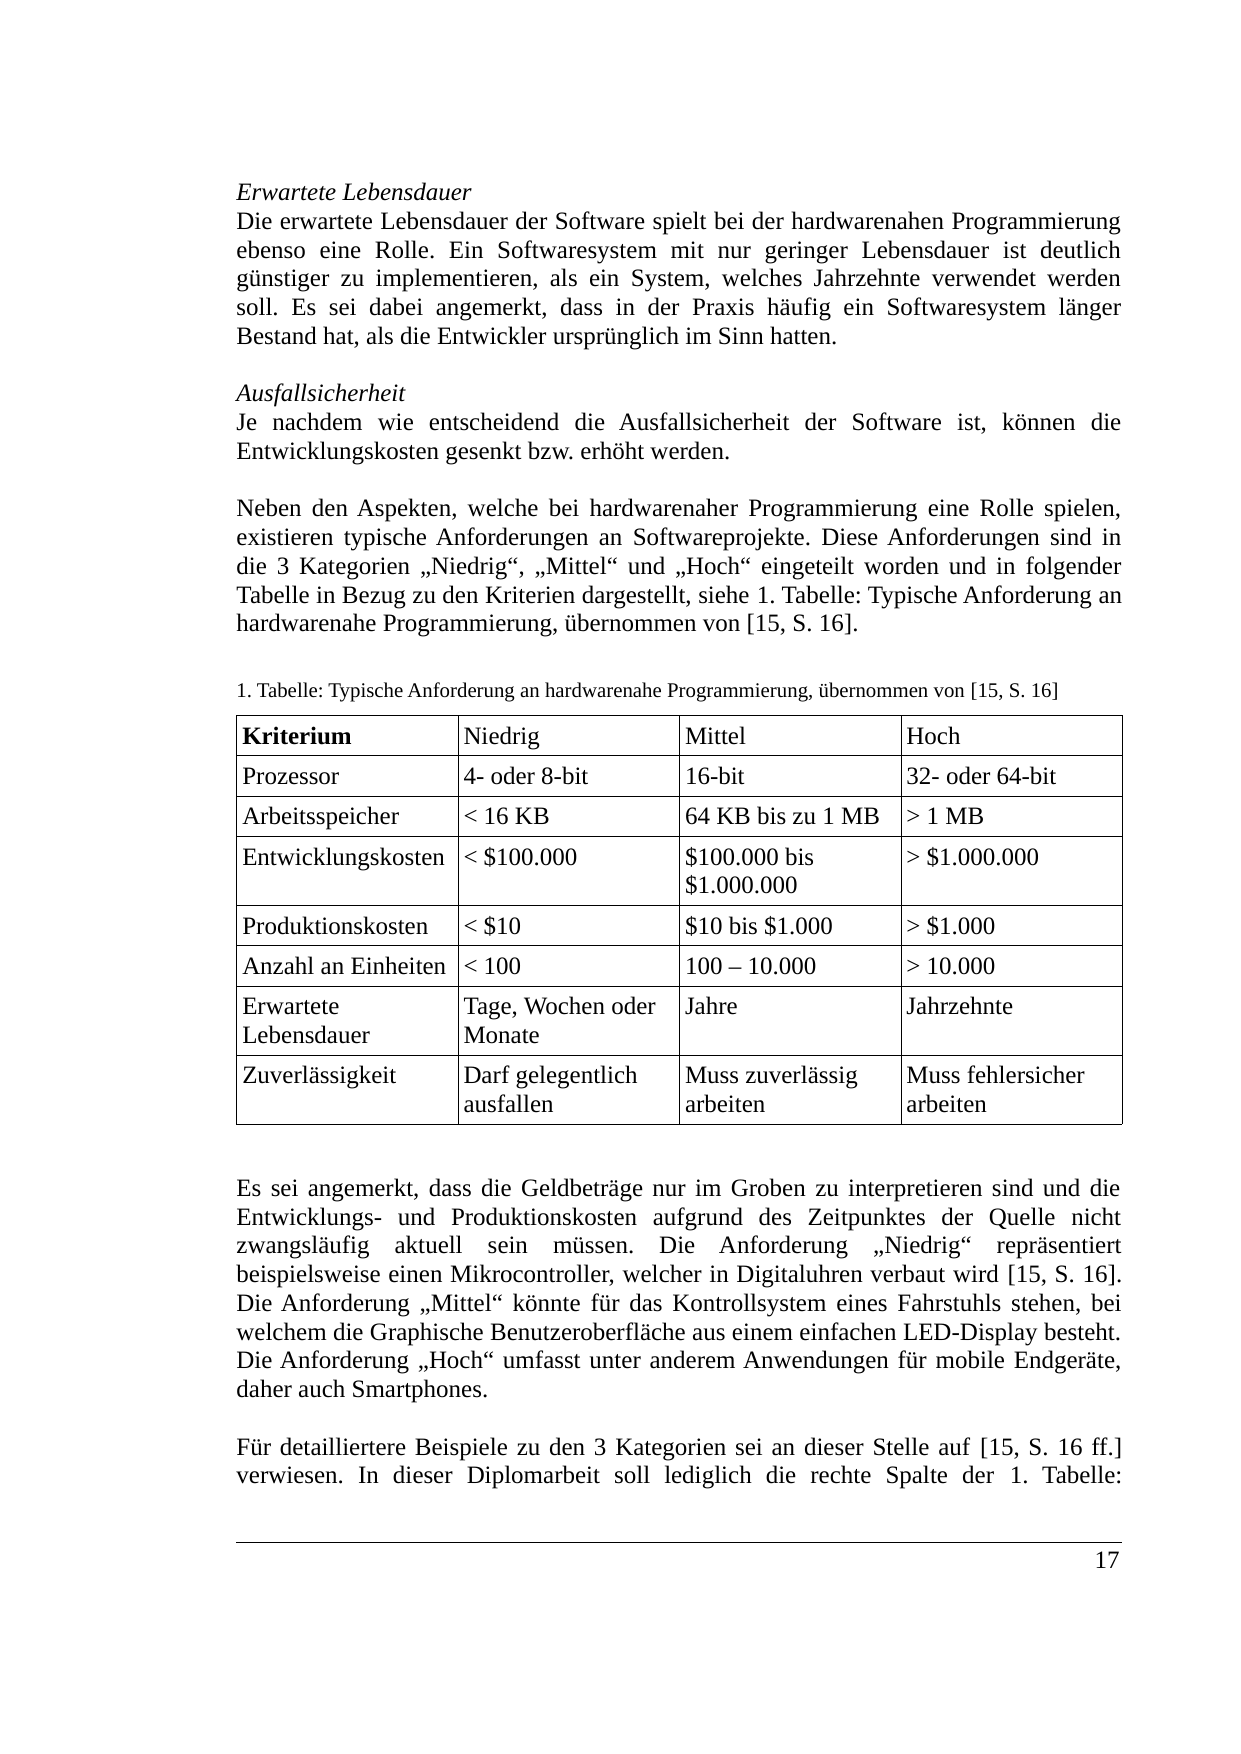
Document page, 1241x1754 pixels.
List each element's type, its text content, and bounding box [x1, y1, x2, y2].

table_cell 100 – 10.000 [680, 946, 901, 986]
table_cell Arbeitsspeicher [237, 797, 458, 836]
text 1. Tabelle: Typische Anforderung an hardwarenahe Programmierung, übernommen von [15, S. 16] [236, 678, 1122, 702]
table_header Kriterium [237, 716, 458, 755]
table_cell Entwicklungskosten [237, 837, 458, 905]
table_cell Produktionskosten [237, 906, 458, 945]
table_cell Zuverlässigkeit [237, 1056, 458, 1124]
text Neben den Aspekten, welche bei hardwarenaher Programmierung eine Rolle spielen, existieren typische Anforderungen an Softwareprojekte. Diese Anforderungen sind in die 3 Kategorien „Niedrig“, „Mittel“ und „Hoch“ eingeteilt worden und in folgender Tabelle in Bezug zu den Kriterien dargestellt, siehe 1. Tabelle: Typische Anforderung an hardwarenahe Programmierung, übernommen von [15, S. 16]. [236, 493, 1122, 637]
text Die erwartete Lebensdauer der Software spielt bei der hardwarenahen Programmierung ebenso eine Rolle. Ein Softwaresystem mit nur geringer Lebensdauer ist deutlich günstiger zu implementieren, als ein System, welches Jahrzehnte verwendet werden soll. Es sei dabei angemerkt, dass in der Praxis häufig ein Softwaresystem länger Bestand hat, als die Entwickler ursprünglich im Sinn hatten. [236, 206, 1122, 350]
table_cell > 1 MB [902, 797, 1122, 836]
table_header Hoch [902, 716, 1122, 755]
table_cell > $1.000.000 [902, 837, 1122, 905]
text Ausfallsicherheit [236, 378, 1122, 407]
table_cell Tage, Wochen oder Monate [459, 987, 679, 1055]
table_cell $10 bis $1.000 [680, 906, 901, 945]
text Je nachdem wie entscheidend die Ausfallsicherheit der Software ist, können die Entwicklungskosten gesenkt bzw. erhöht werden. [236, 407, 1122, 465]
table_cell Jahre [680, 987, 901, 1055]
table_cell 32- oder 64-bit [902, 756, 1122, 796]
table_cell Darf gelegentlich ausfallen [459, 1056, 679, 1124]
table_header Niedrig [459, 716, 679, 755]
table_cell Anzahl an Einheiten [237, 946, 458, 986]
text Für detailliertere Beispiele zu den 3 Kategorien sei an dieser Stelle auf [15, S. 16 ff.] verwiesen. In dieser Diplomarbeit soll lediglich die rechte Spalte der 1. Tabelle: [236, 1432, 1122, 1489]
table_cell Muss zuverlässig arbeiten [680, 1056, 901, 1124]
table_cell Prozessor [237, 756, 458, 796]
table_cell Muss fehlersicher arbeiten [902, 1056, 1122, 1124]
table_cell < $100.000 [459, 837, 679, 905]
table_cell $100.000 bis $1.000.000 [680, 837, 901, 905]
table_cell Erwartete Lebensdauer [237, 987, 458, 1055]
table_cell 64 KB bis zu 1 MB [680, 797, 901, 836]
text Erwartete Lebensdauer [236, 177, 1122, 206]
text Es sei angemerkt, dass die Geldbeträge nur im Groben zu interpretieren sind und die Entwicklungs- und Produktionskosten aufgrund des Zeitpunktes der Quelle nicht zwangsläufig aktuell sein müssen. Die Anforderung „Niedrig“ repräsentiert beispielsweise einen Mikrocontroller, welcher in Digitaluhren verbaut wird [15, S. 16]. Die Anforderung „Mittel“ könnte für das Kontrollsystem eines Fahrstuhls stehen, bei welchem die Graphische Benutzeroberfläche aus einem einfachen LED-Display besteht. Die Anforderung „Hoch“ umfasst unter anderem Anwendungen für mobile Endgeräte, daher auch Smartphones. [236, 1173, 1122, 1403]
table_cell 16-bit [680, 756, 901, 796]
table_cell Jahrzehnte [902, 987, 1122, 1055]
table_cell > 10.000 [902, 946, 1122, 986]
table_cell < 16 KB [459, 797, 679, 836]
table_cell < $10 [459, 906, 679, 945]
table_cell > $1.000 [902, 906, 1122, 945]
table_cell < 100 [459, 946, 679, 986]
table_header Mittel [680, 716, 901, 755]
table_cell 4- oder 8-bit [459, 756, 679, 796]
